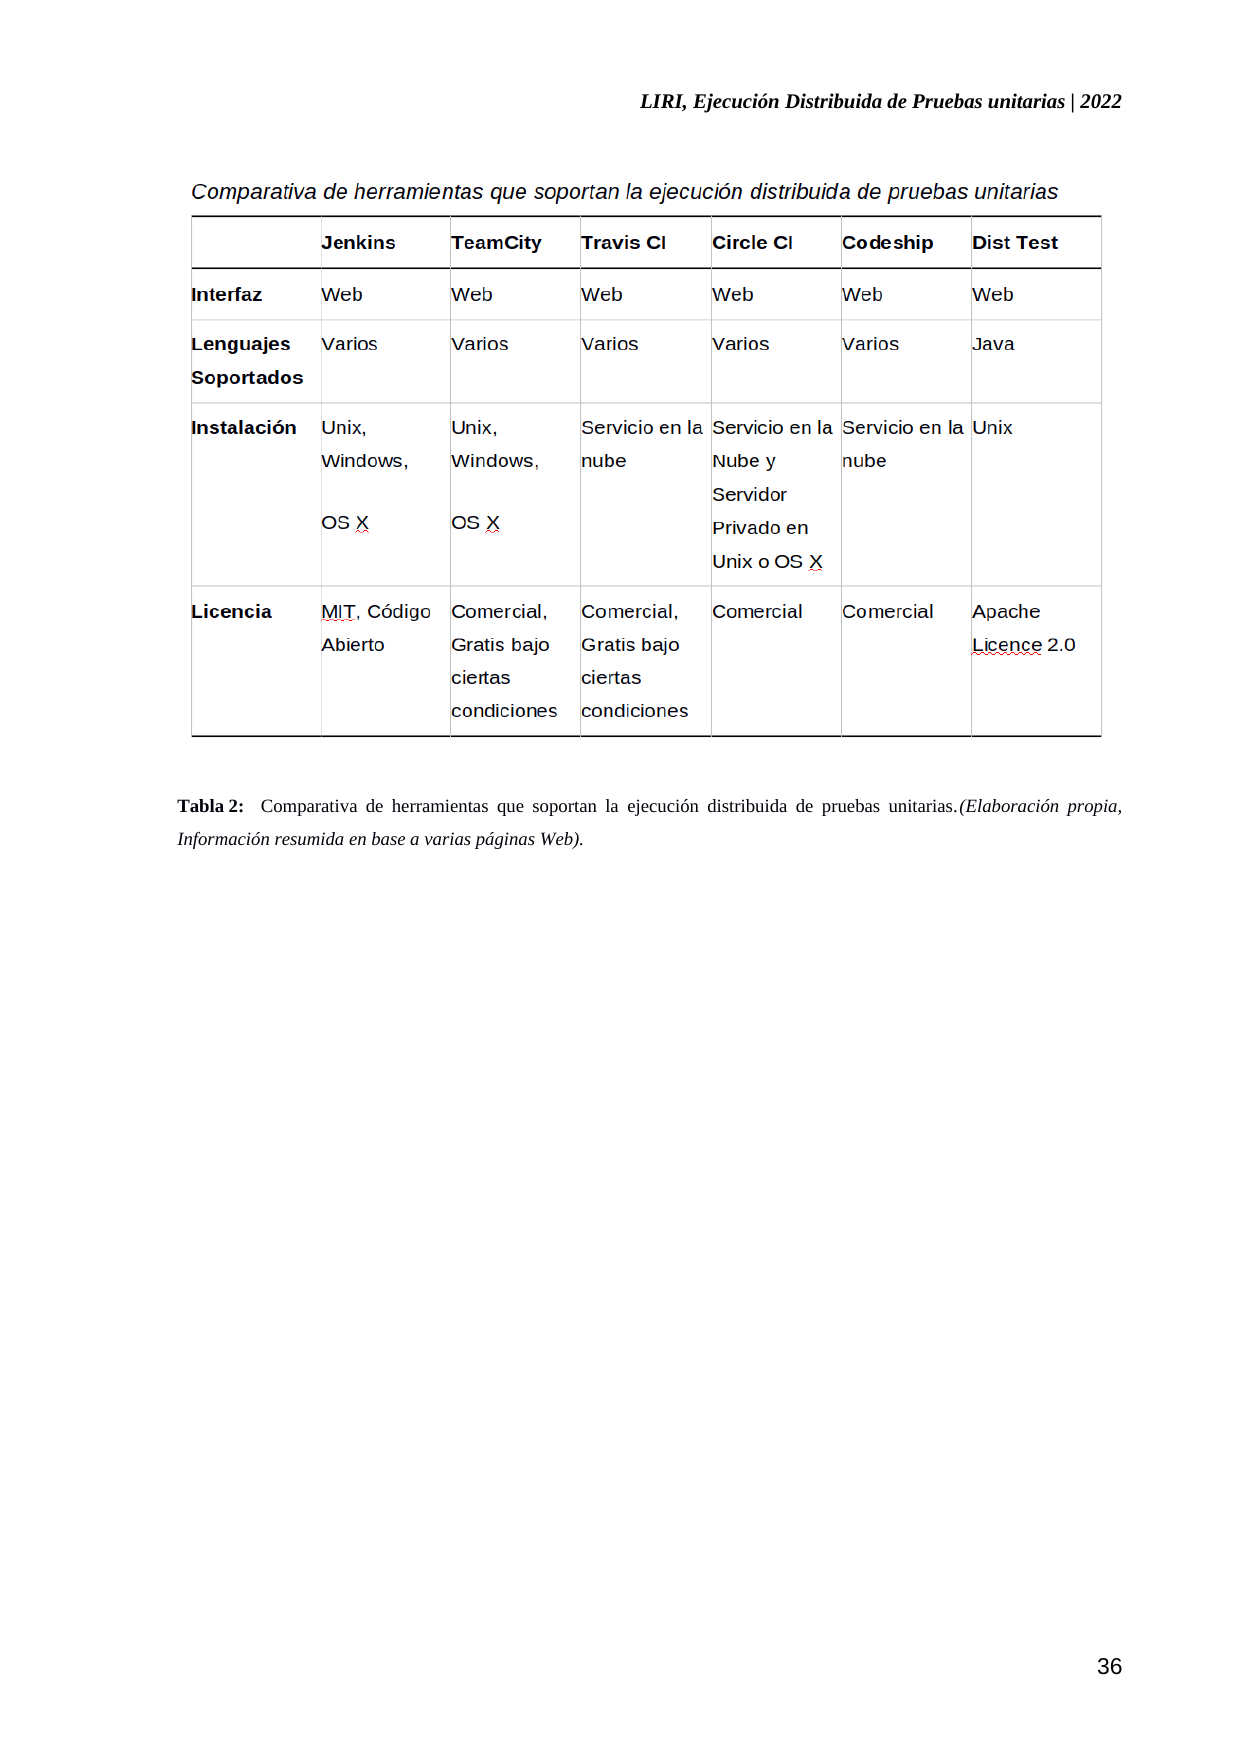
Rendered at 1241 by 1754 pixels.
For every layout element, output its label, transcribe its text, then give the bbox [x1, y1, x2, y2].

text Tabla 2: Comparativa de herramientas que soportan la ejecución distribuida de pruebas unitarias.(Elaboración propia, Información resumida en base a varias páginas Web). [177, 795, 1122, 849]
picture [177, 177, 1115, 754]
